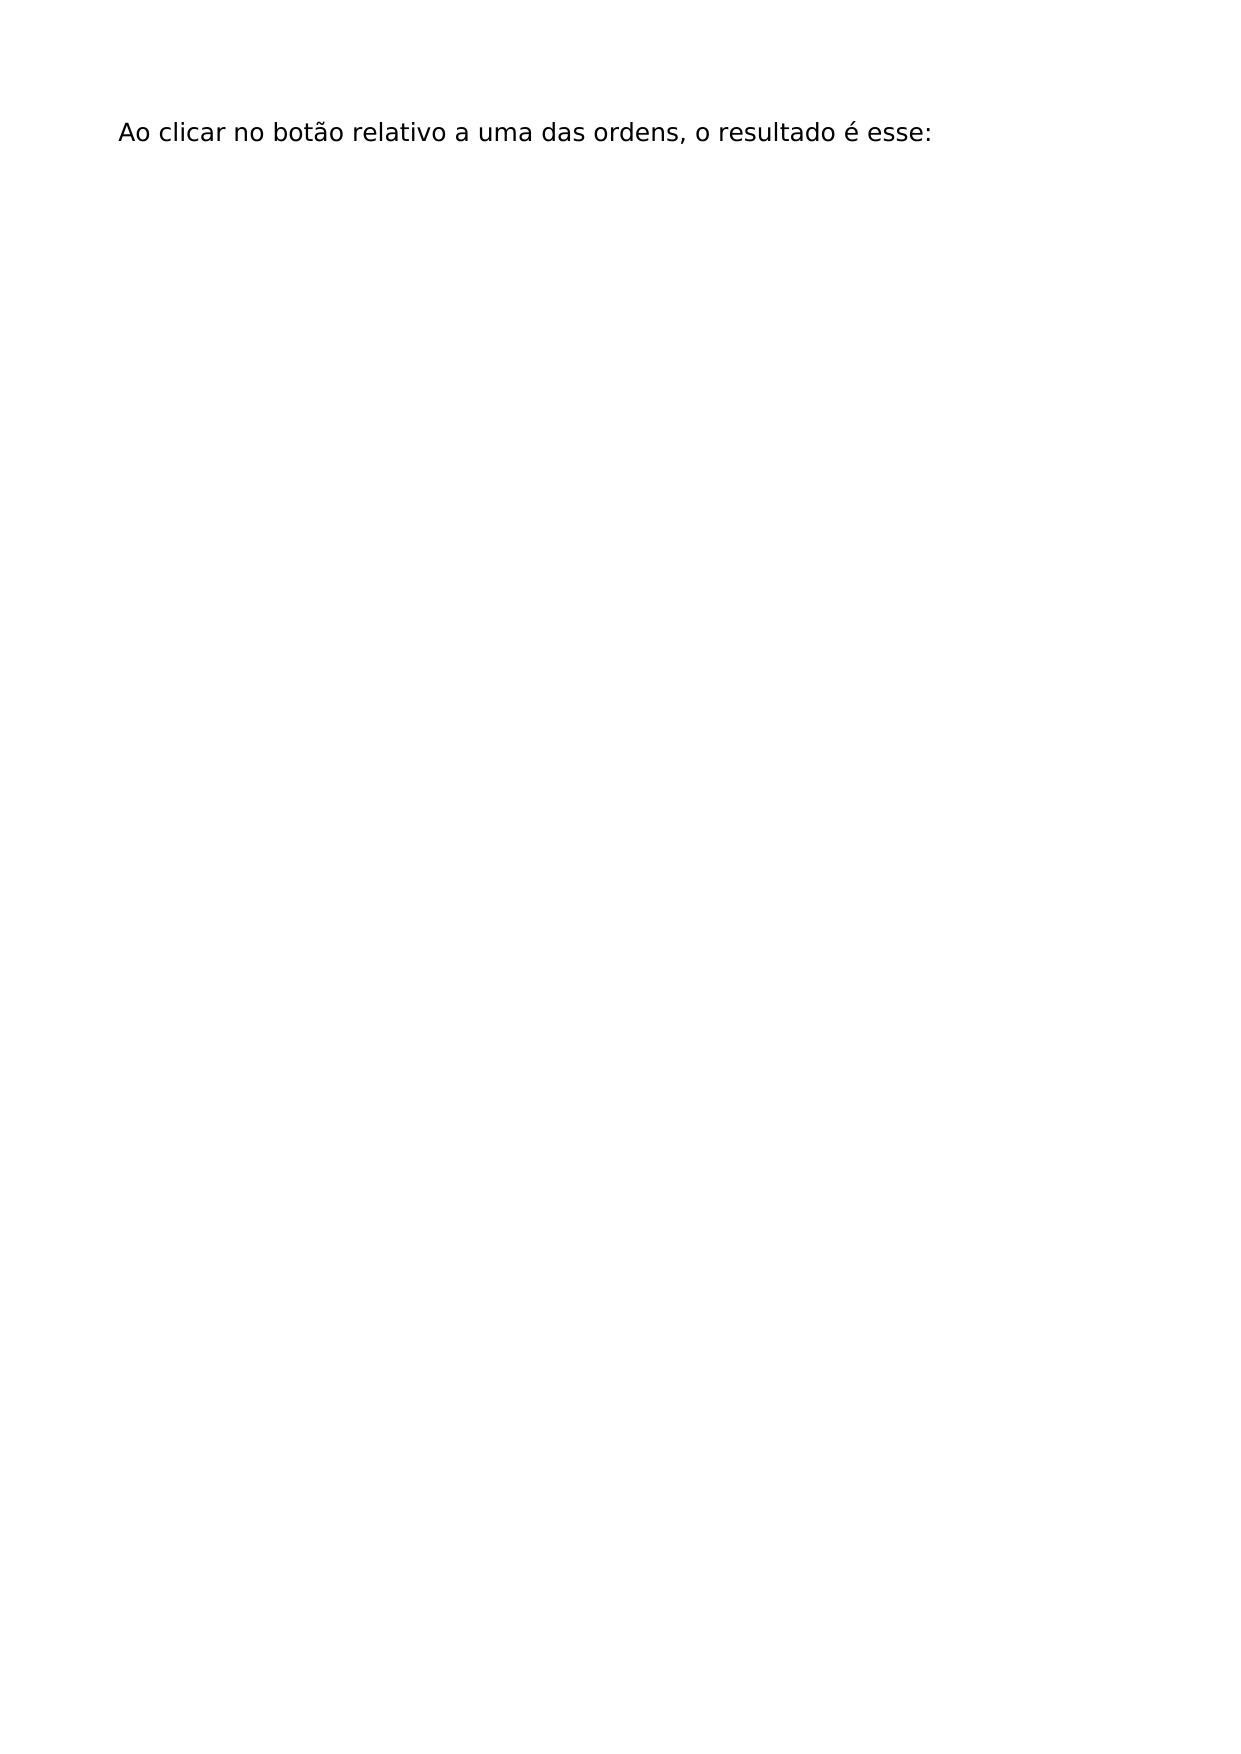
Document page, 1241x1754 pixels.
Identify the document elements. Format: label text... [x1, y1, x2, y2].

text Ao clicar no botão relativo a uma das ordens, o resultado é esse: [118, 118, 1122, 147]
